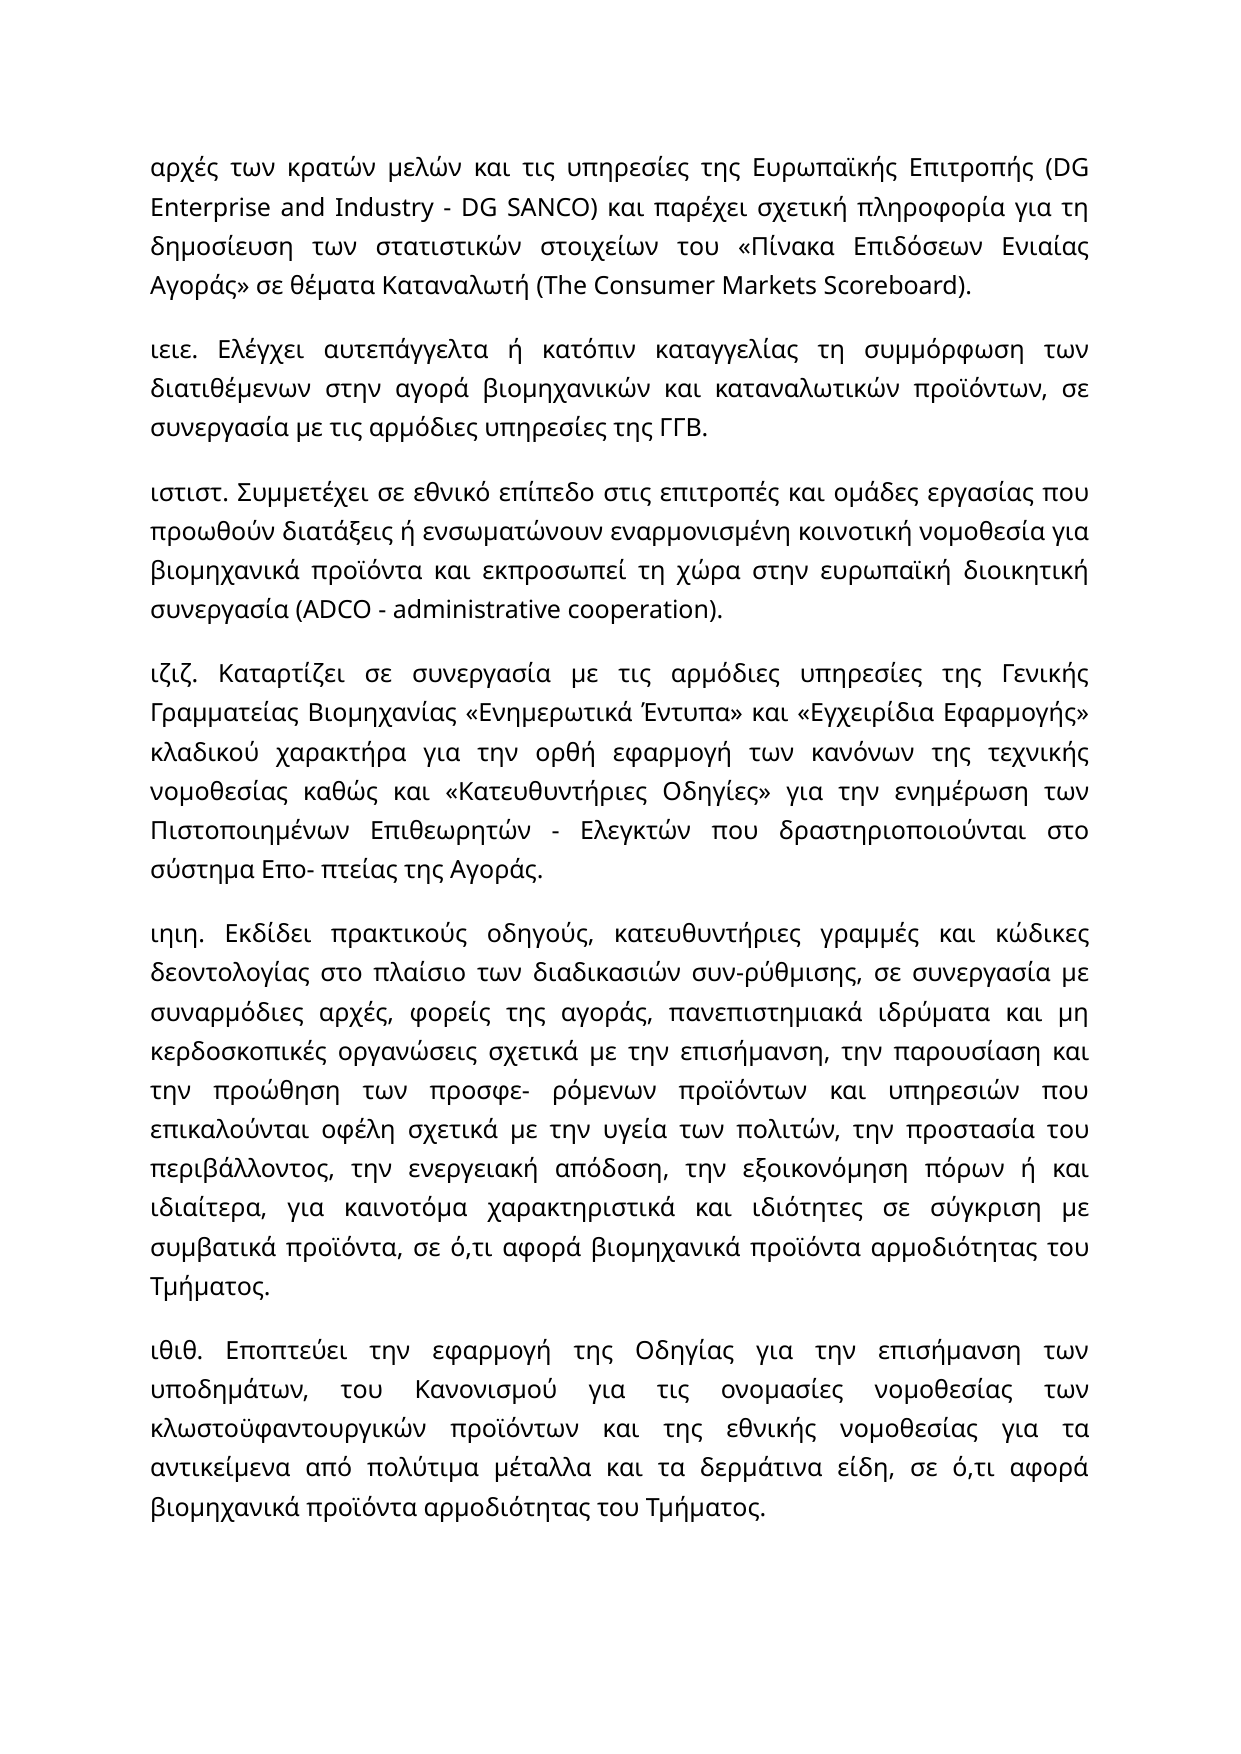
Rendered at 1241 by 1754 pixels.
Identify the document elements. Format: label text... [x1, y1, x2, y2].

text ιθιθ. Εποπτεύει την εφαρμογή της Οδηγίας για την επισήμανση των υποδημάτων, του Κανονισμού για τις ονομασίες νομοθεσίας των κλωστοϋφαντουργικών προϊόντων και της εθνικής νομοθεσίας για τα αντικείμενα από πολύτιμα μέταλλα και τα δερμάτινα είδη, σε ό,τι αφορά βιομηχανικά προϊόντα αρμοδιότητας του Τμήματος. [150, 1332, 1090, 1523]
text ιειε. Ελέγχει αυτεπάγγελτα ή κατόπιν καταγγελίας τη συμμόρφωση των διατιθέμενων στην αγορά βιομηχανικών και καταναλωτικών προϊόντων, σε συνεργασία με τις αρμόδιες υπηρεσίες της ΓΓΒ. [150, 332, 1090, 444]
text ιηιη. Εκδίδει πρακτικούς οδηγούς, κατευθυντήριες γραμμές και κώδικες δεοντολογίας στο πλαίσιο των διαδικασιών συν-ρύθμισης, σε συνεργασία με συναρμόδιες αρχές, φορείς της αγοράς, πανεπιστημιακά ιδρύματα και μη κερδοσκοπικές οργανώσεις σχετικά με την επισήμανση, την παρουσίαση και την προώθηση των προσφε- ρόμενων προϊόντων και υπηρεσιών που επικαλούνται οφέλη σχετικά με την υγεία των πολιτών, την προστασία του περιβάλλοντος, την ενεργειακή απόδοση, την εξοικονόμηση πόρων ή και ιδιαίτερα, για καινοτόμα χαρακτηριστικά και ιδιότητες σε σύγκριση με συμβατικά προϊόντα, σε ό,τι αφορά βιομηχανικά προϊόντα αρμοδιότητας του Τμήματος. [150, 916, 1090, 1302]
text αρχές των κρατών μελών και τις υπηρεσίες της Ευρωπαϊκής Επιτροπής (DG Enterprise and Industry - DG SANCO) και παρέχει σχετική πληροφορία για τη δημοσίευση των στατιστικών στοιχείων του «Πίνακα Επιδόσεων Ενιαίας Αγοράς» σε θέματα Καταναλωτή (The Consumer Markets Scoreboard). [150, 150, 1090, 302]
text ιστιστ. Συμμετέχει σε εθνικό επίπεδο στις επιτροπές και ομάδες εργασίας που προωθούν διατάξεις ή ενσωματώνουν εναρμονισμένη κοινοτική νομοθεσία για βιομηχανικά προϊόντα και εκπροσωπεί τη χώρα στην ευρωπαϊκή διοικητική συνεργασία (ADCO - administrative cooperation). [150, 474, 1090, 626]
text ιζιζ. Καταρτίζει σε συνεργασία με τις αρμόδιες υπηρεσίες της Γενικής Γραμματείας Βιομηχανίας «Ενημερωτικά Έντυπα» και «Εγχειρίδια Εφαρμογής» κλαδικού χαρακτήρα για την ορθή εφαρμογή των κανόνων της τεχνικής νομοθεσίας καθώς και «Κατευθυντήριες Οδηγίες» για την ενημέρωση των Πιστοποιημένων Επιθεωρητών - Ελεγκτών που δραστηριοποιούνται στο σύστημα Επο- πτείας της Αγοράς. [150, 656, 1090, 886]
